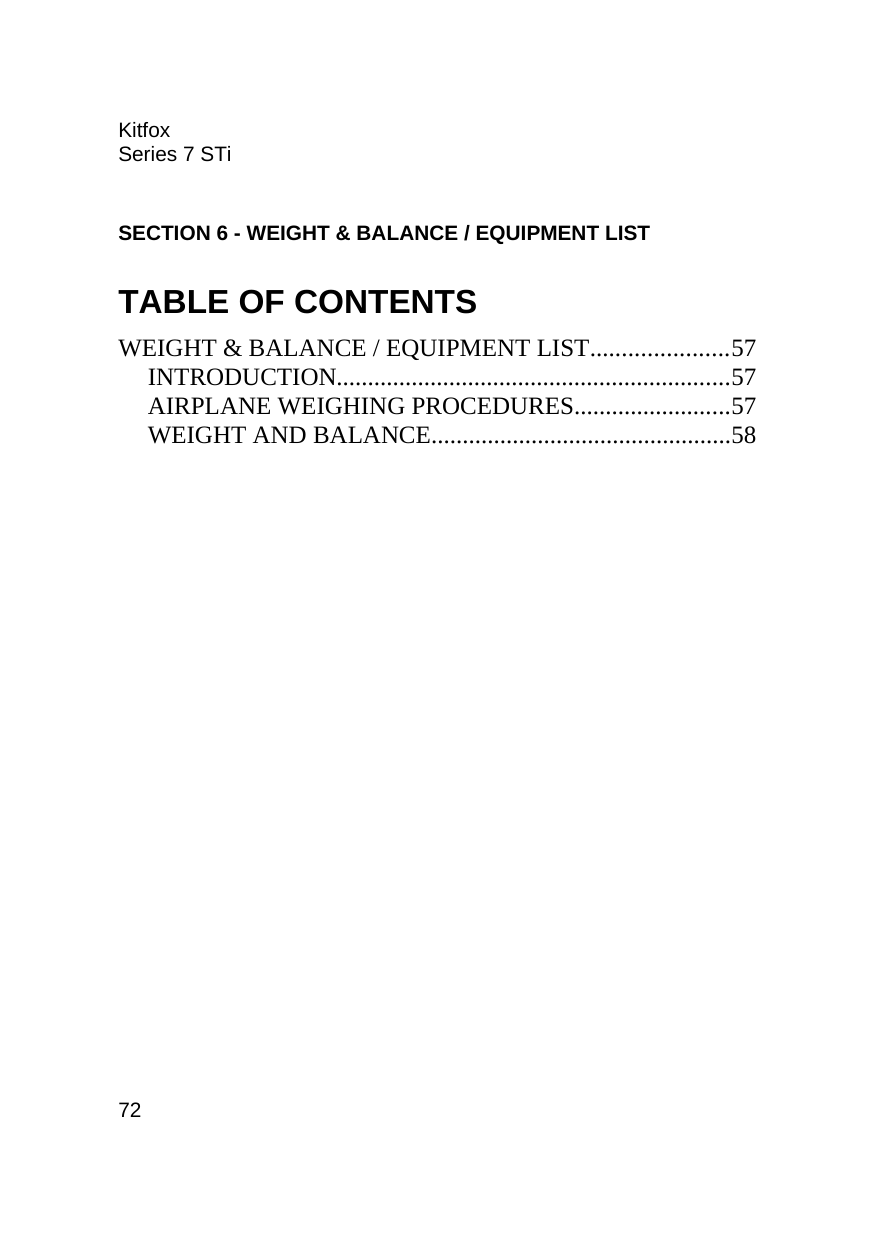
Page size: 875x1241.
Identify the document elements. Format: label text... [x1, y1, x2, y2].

text WEIGHT AND BALANCE 58 [148, 420, 756, 448]
text AIRPLANE WEIGHING PROCEDURES 57 [148, 391, 756, 420]
text WEIGHT & BALANCE / EQUIPMENT LIST 57 [118, 333, 756, 362]
subtitle TABLE OF CONTENTS [118, 282, 756, 321]
text INTRODUCTION 57 [148, 362, 756, 391]
subtitle SECTION 6 - WEIGHT & BALANCE / EQUIPMENT LIST [118, 221, 756, 245]
